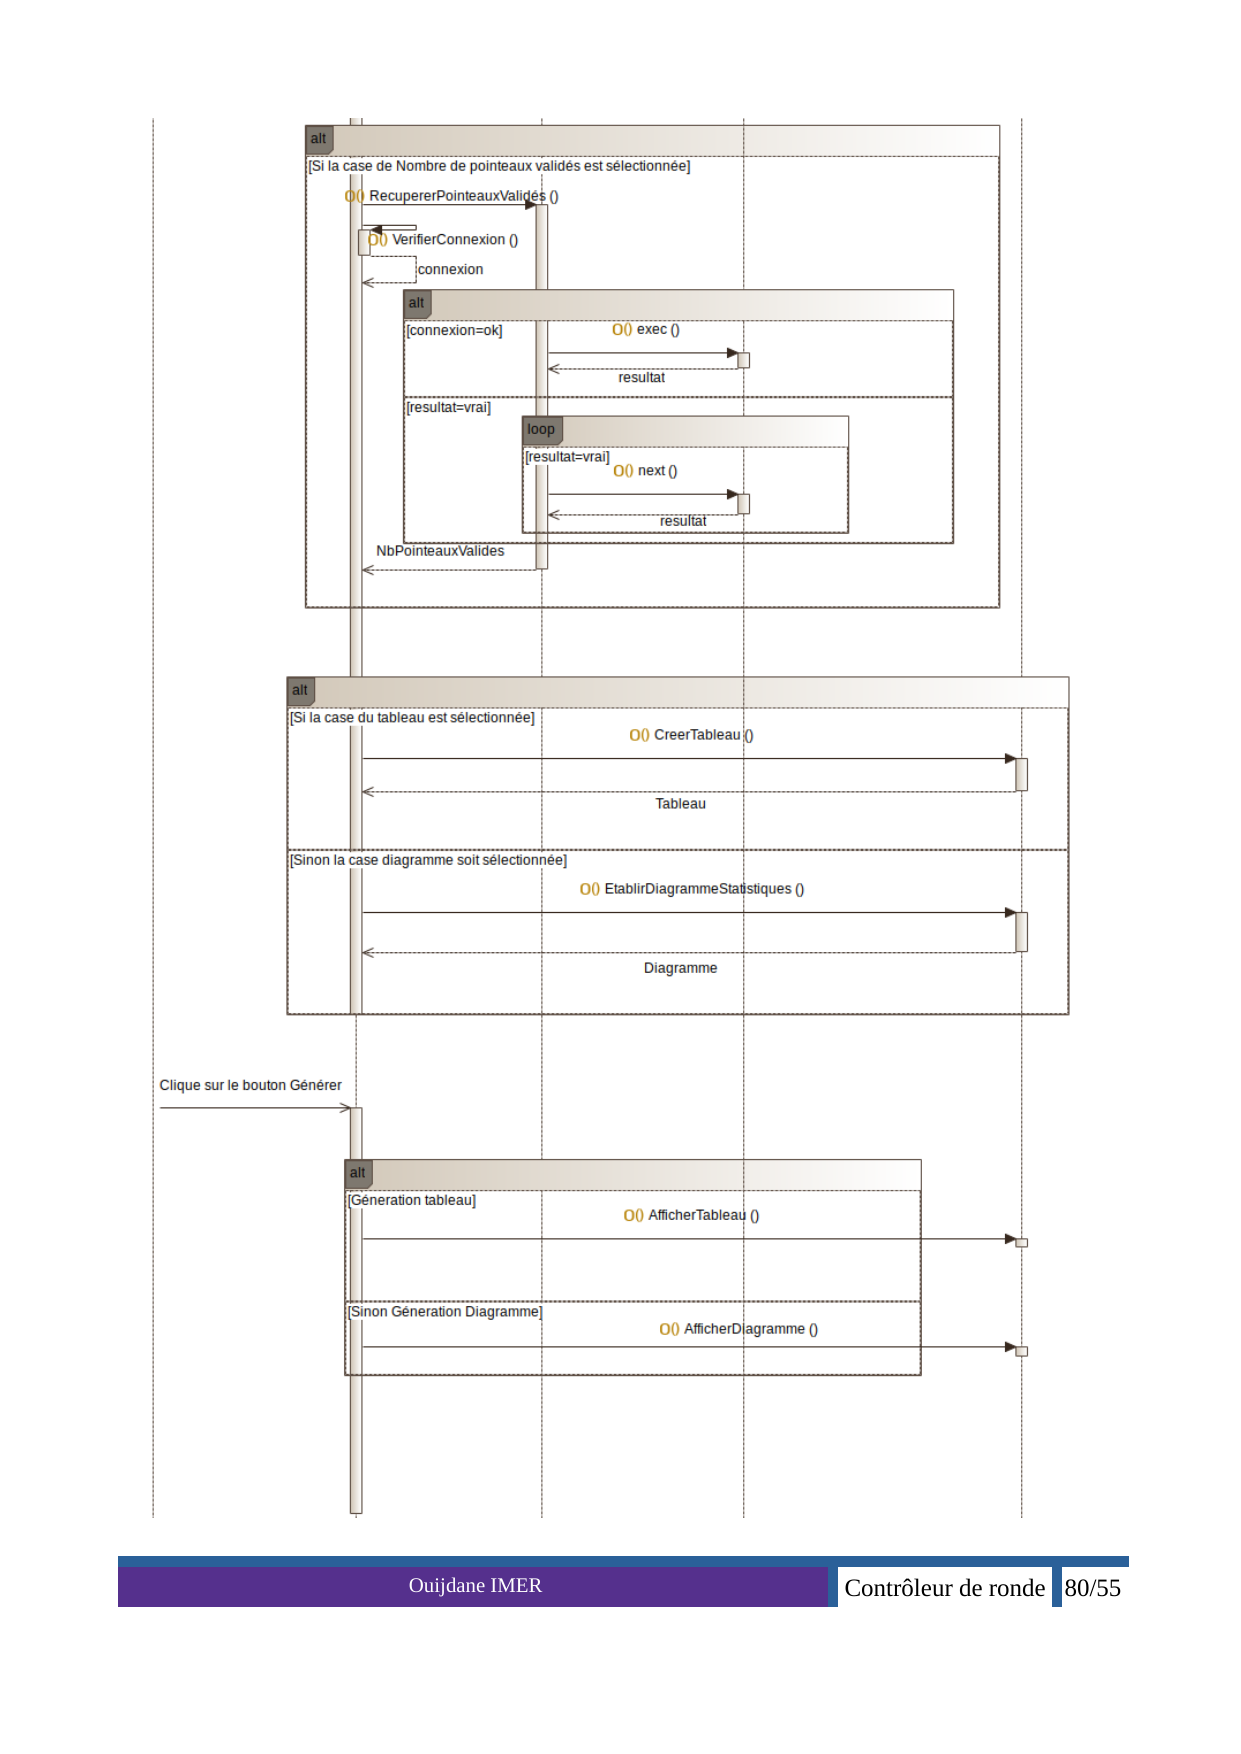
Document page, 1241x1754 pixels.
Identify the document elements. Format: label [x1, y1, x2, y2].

picture [66, 1368, 1125, 1518]
